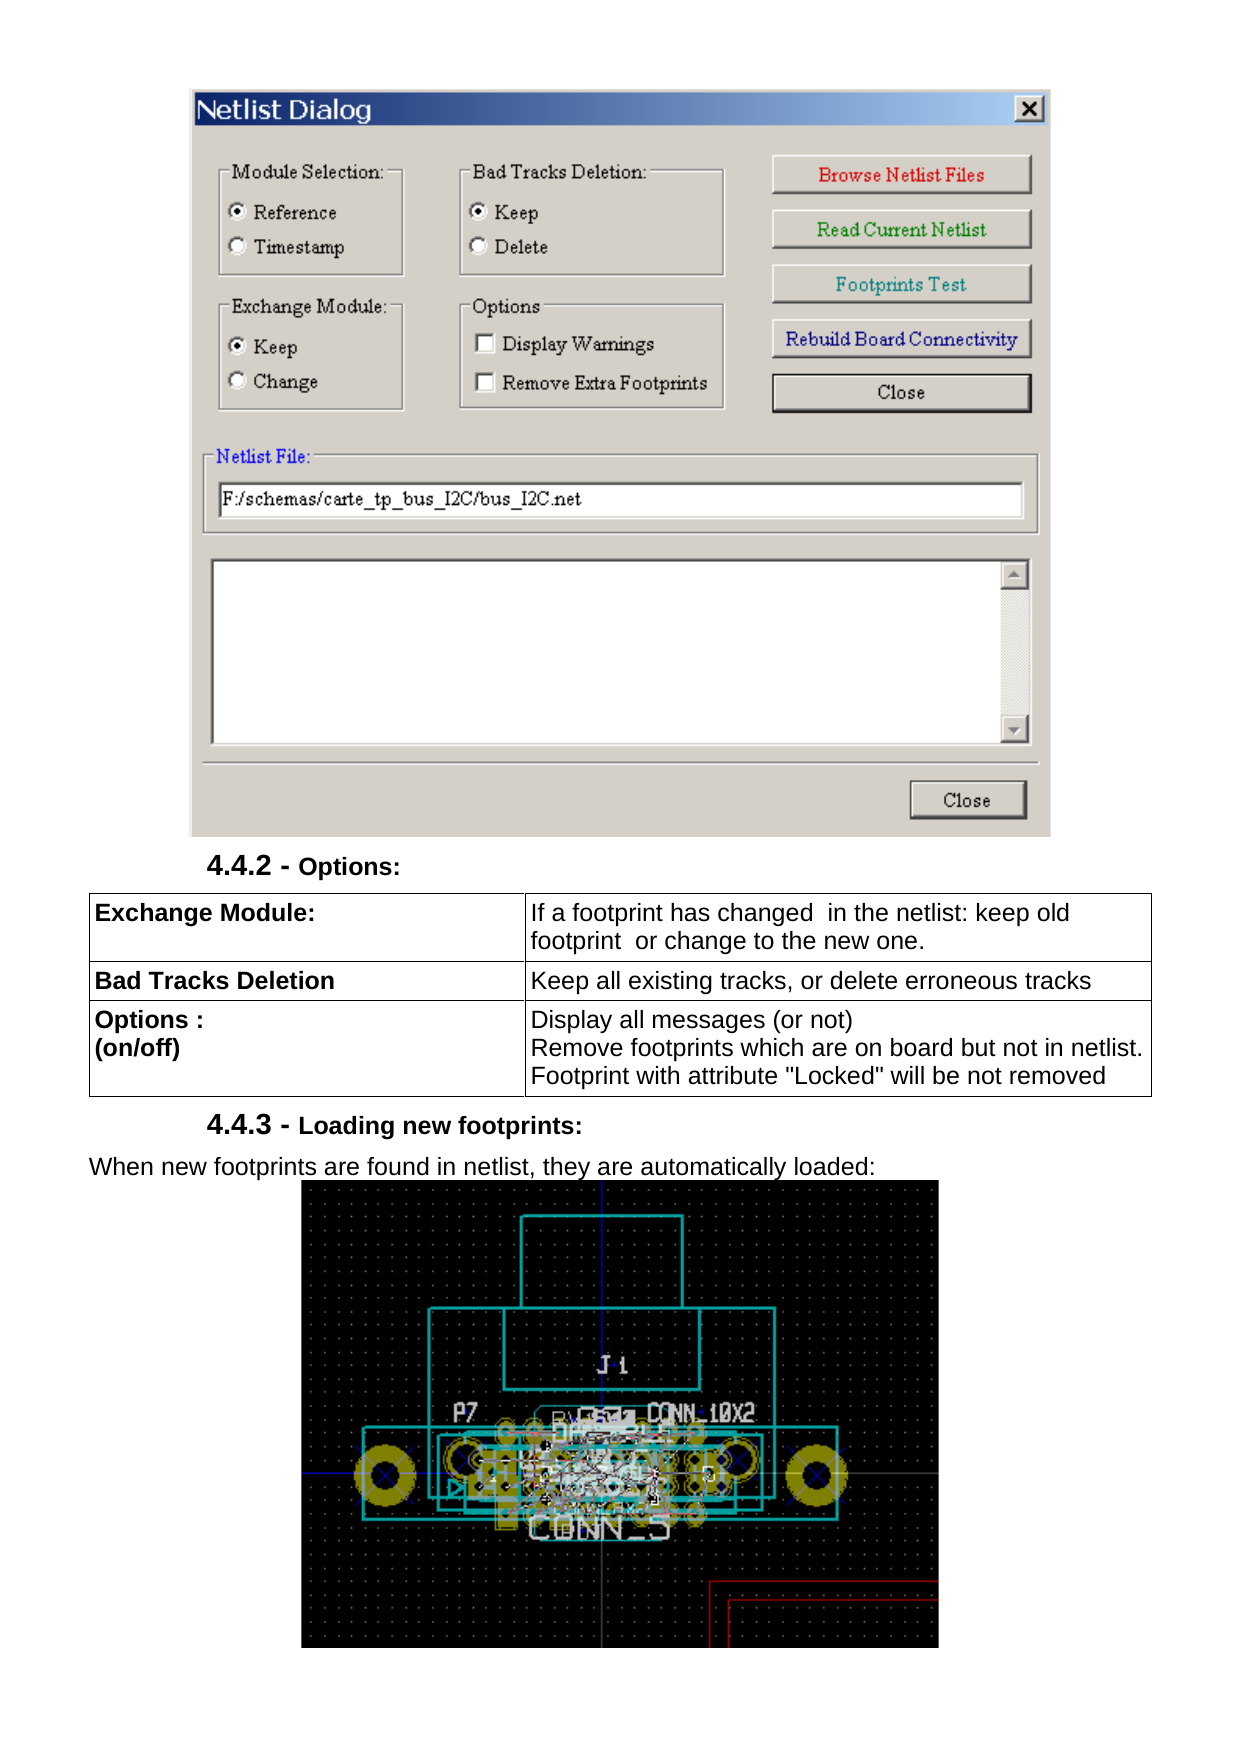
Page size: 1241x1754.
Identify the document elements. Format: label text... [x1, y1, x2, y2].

picture [301, 1180, 939, 1648]
subtitle Options: [207, 848, 1152, 881]
table_cell Display all messages (or not) Remove footprints which are on board but not in netlist. Footprint with attribute "Locked" will be not removed [526, 1001, 1151, 1096]
picture [189, 88, 1051, 837]
text When new footprints are found in netlist, they are automatically loaded: [88, 1152, 1152, 1180]
table_cell Keep all existing tracks, or delete erroneous tracks [526, 962, 1151, 1000]
table_header Exchange Module: [90, 894, 524, 961]
table_cell Bad Tracks Deletion [90, 962, 524, 1000]
table_header If a footprint has changed in the netlist: keep old footprint or change to the new one. [526, 894, 1151, 961]
table_cell Options : (on/off) [90, 1001, 524, 1096]
subtitle Loading new footprints: [207, 1108, 1152, 1140]
